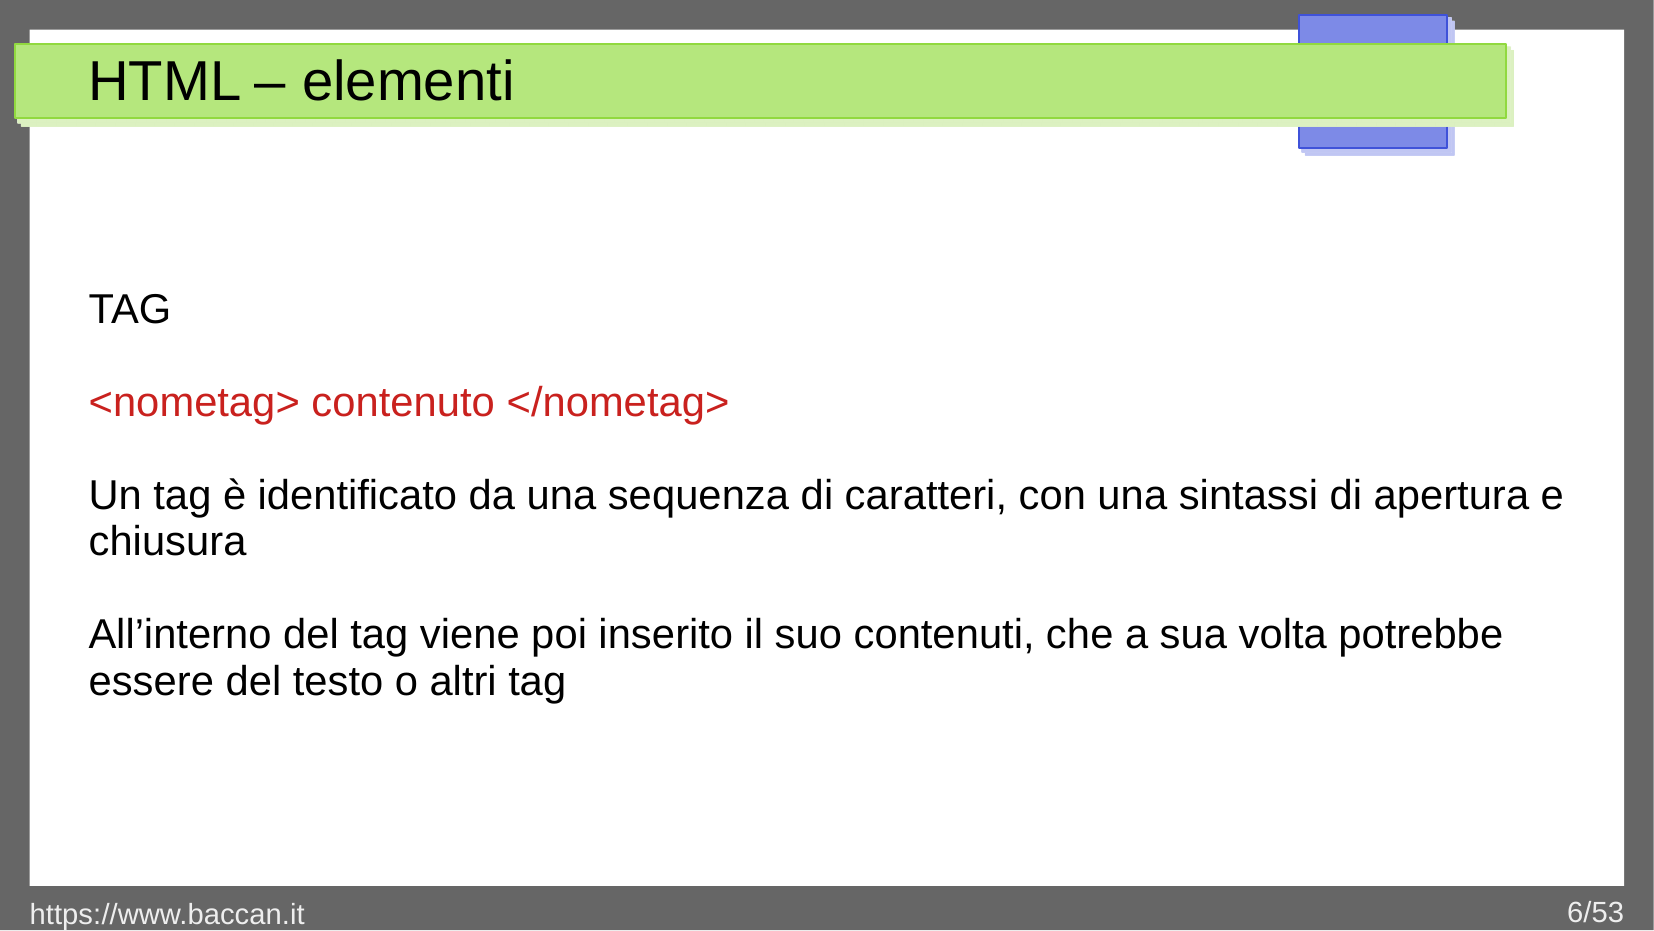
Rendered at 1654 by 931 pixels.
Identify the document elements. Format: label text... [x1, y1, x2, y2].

title HTML – elementi [88, 44, 1506, 119]
text_box TAG <nometag> contenuto </nometag> Un tag è identificato da una sequenza di caratteri, con una sintassi di apertura e chiusura All’interno del tag viene poi inserito il suo contenuti, che a sua volta potrebbe essere del testo o altri tag [88, 169, 1565, 821]
